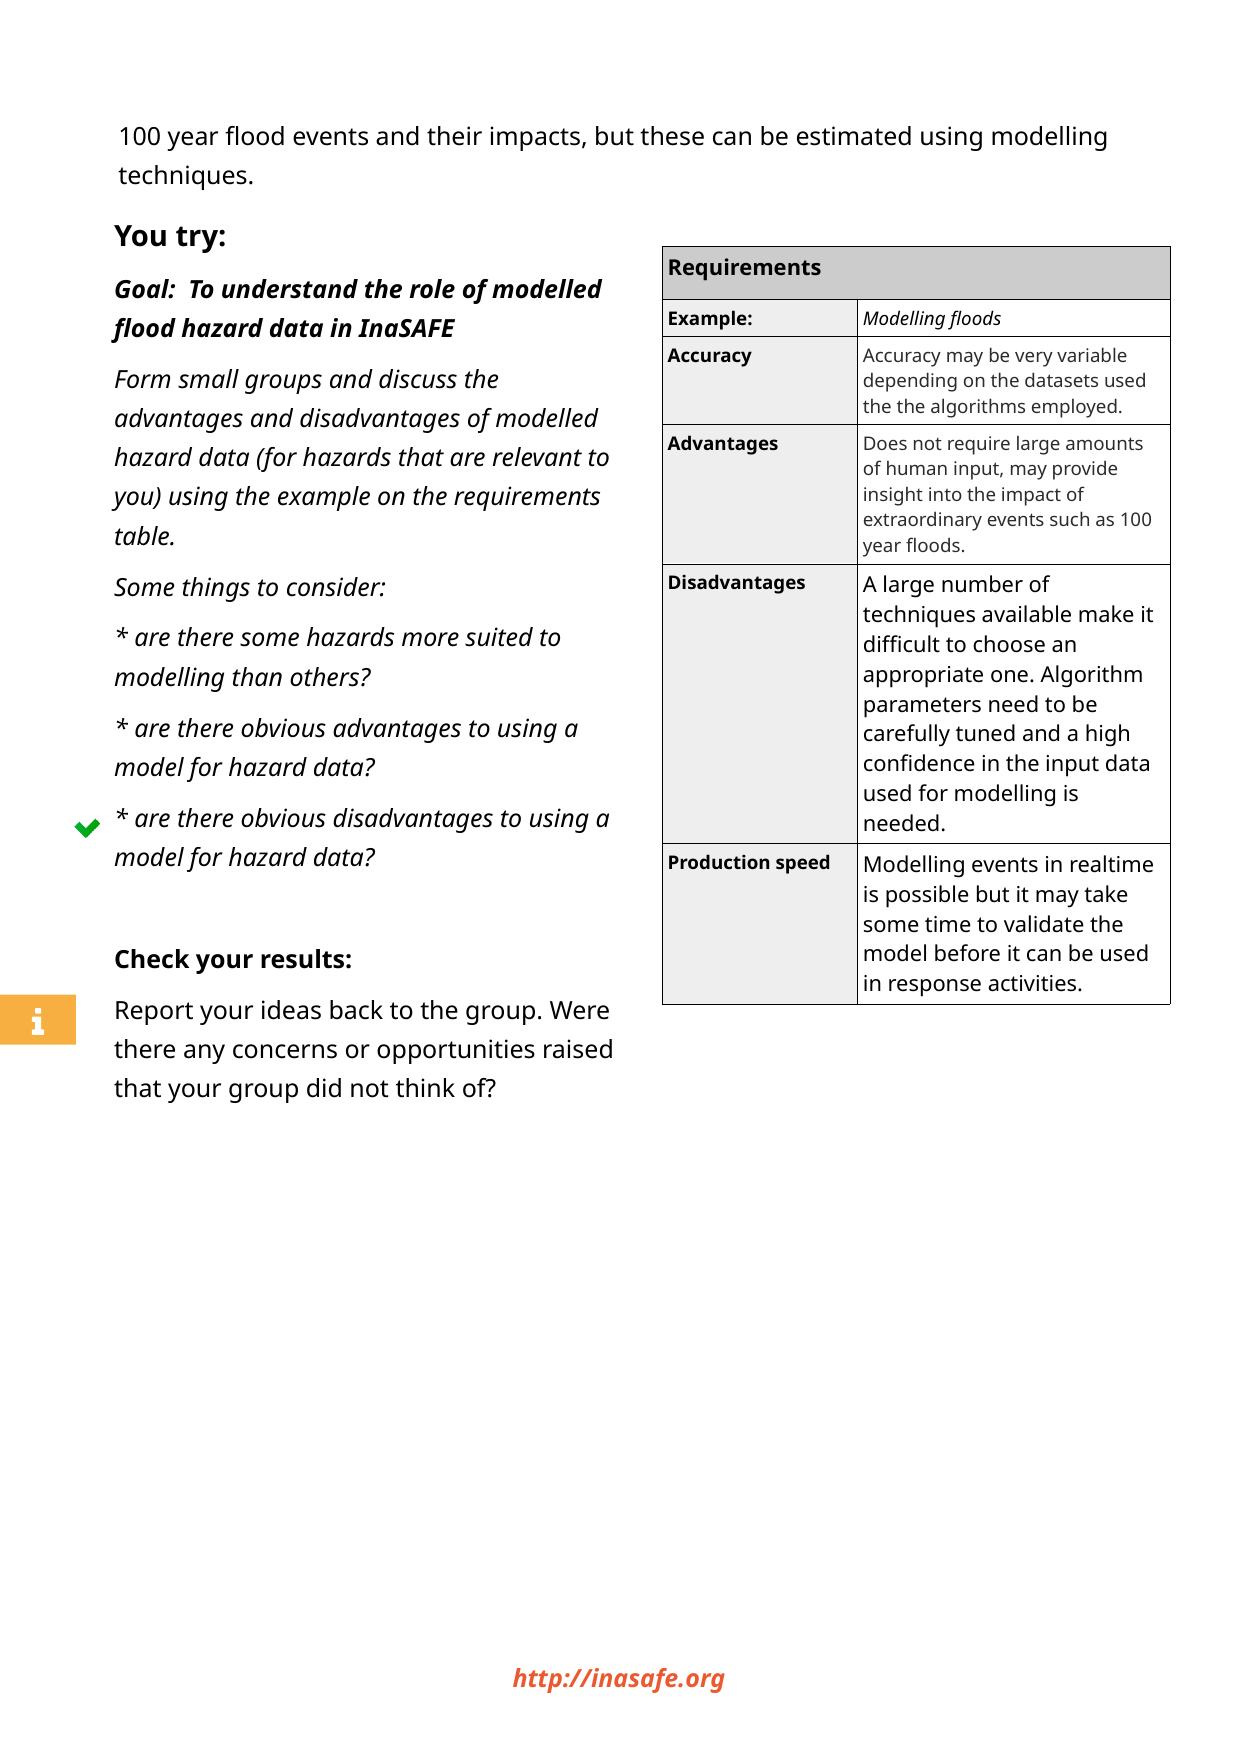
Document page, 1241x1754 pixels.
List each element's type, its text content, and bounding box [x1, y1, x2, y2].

table_cell Modelling events in realtime is possible but it may take some time to validate the model before it can be used in response activities. [858, 844, 1170, 1004]
table_cell A large number of techniques available make it difficult to choose an appropriate one. Algorithm parameters need to be carefully tuned and a high confidence in the input data used for modelling is needed. [858, 565, 1170, 843]
table_cell Disadvantages [663, 565, 857, 843]
text 100 year flood events and their impacts, but these can be estimated using modelling techniques. [118, 118, 1122, 191]
table_header Requirements [663, 247, 1170, 299]
table_cell Accuracy [663, 337, 857, 424]
table_cell Modelling floods [858, 300, 1170, 336]
table_cell Example: [663, 300, 857, 336]
table_cell Advantages [663, 425, 857, 563]
table_cell Does not require large amounts of human input, may provide insight into the impact of extraordinary events such as 100 year floods. [858, 425, 1170, 563]
table_cell Production speed [663, 844, 857, 1004]
table_cell Accuracy may be very variable depending on the datasets used the the algorithms employed. [858, 337, 1170, 424]
